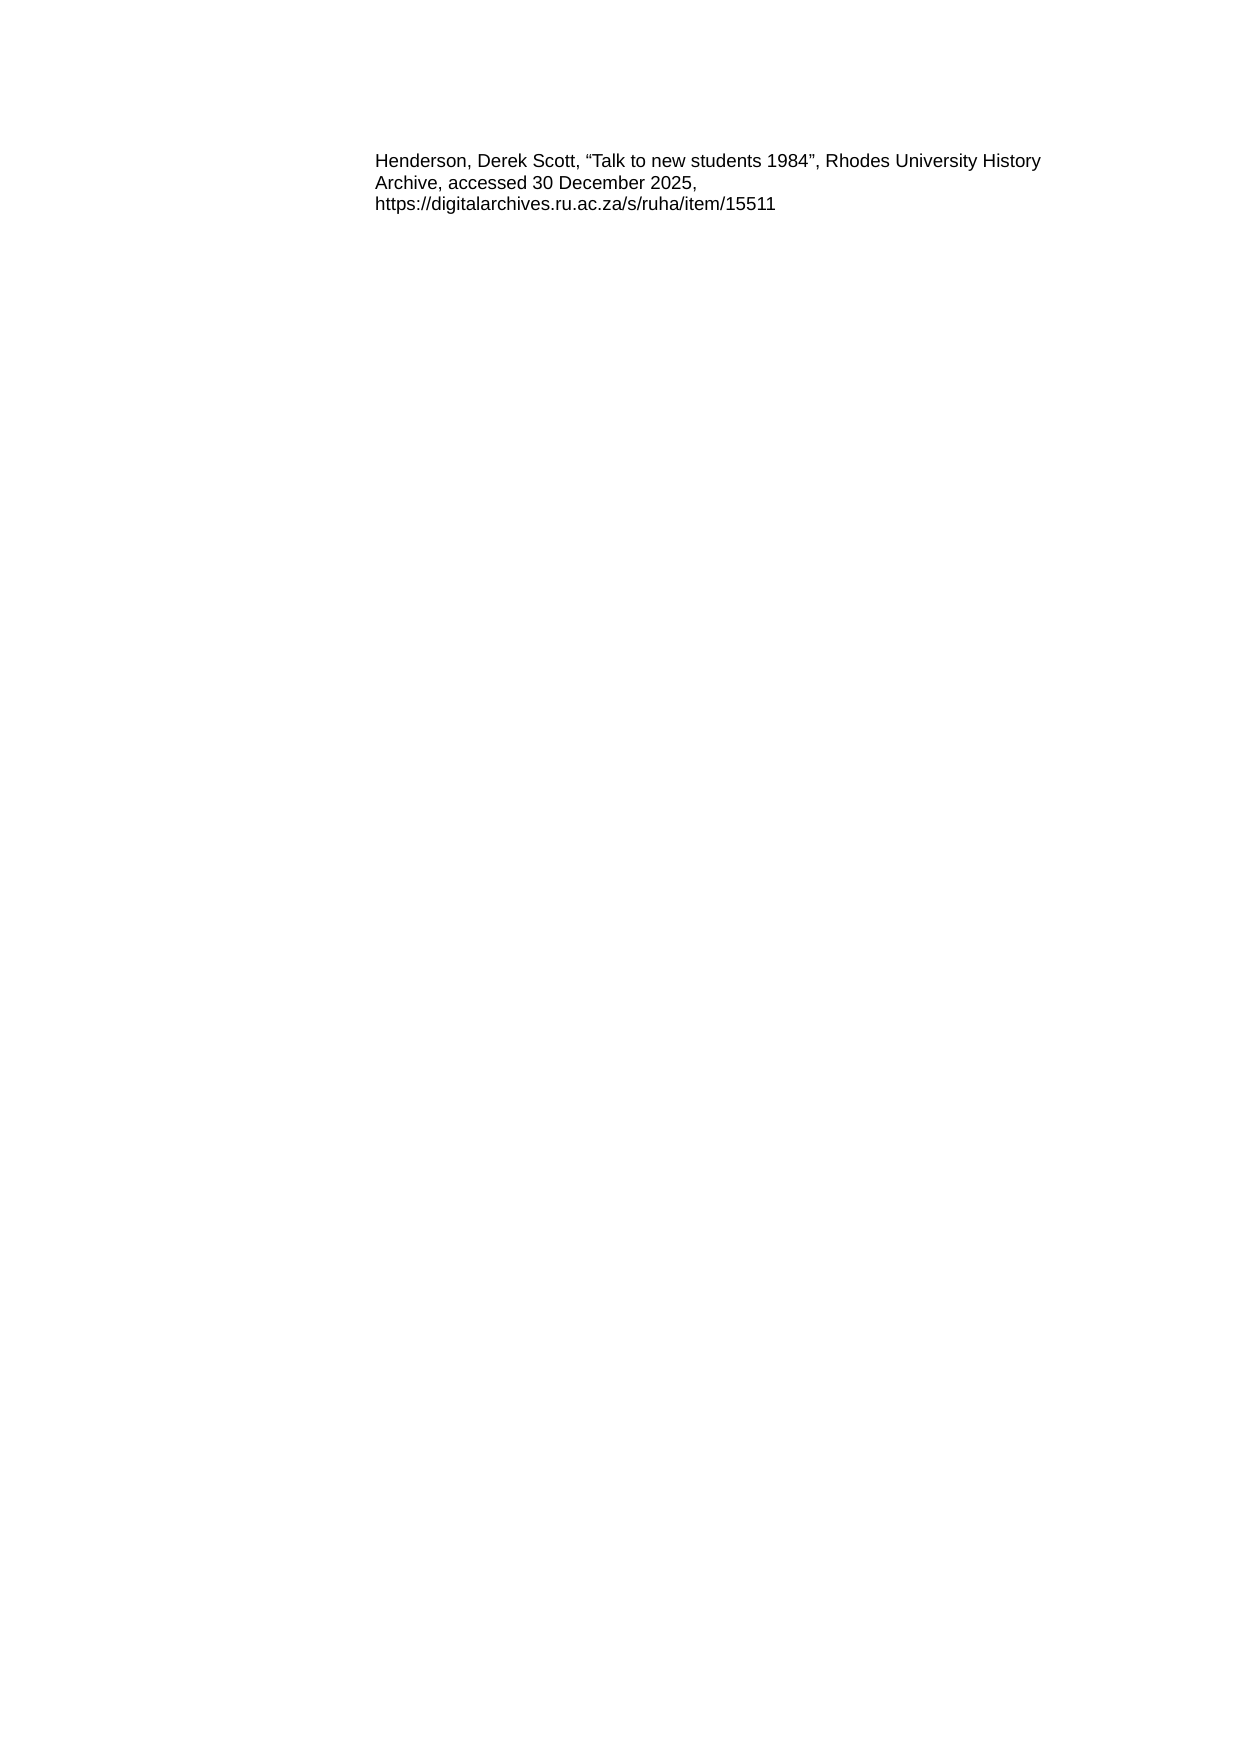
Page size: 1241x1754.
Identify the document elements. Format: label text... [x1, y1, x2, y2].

text Henderson, Derek Scott, “Talk to new students 1984”, Rhodes University History Archive, accessed 30 December 2025, https://digitalarchives.ru.ac.za/s/ruha/item/15511 [375, 150, 1090, 215]
